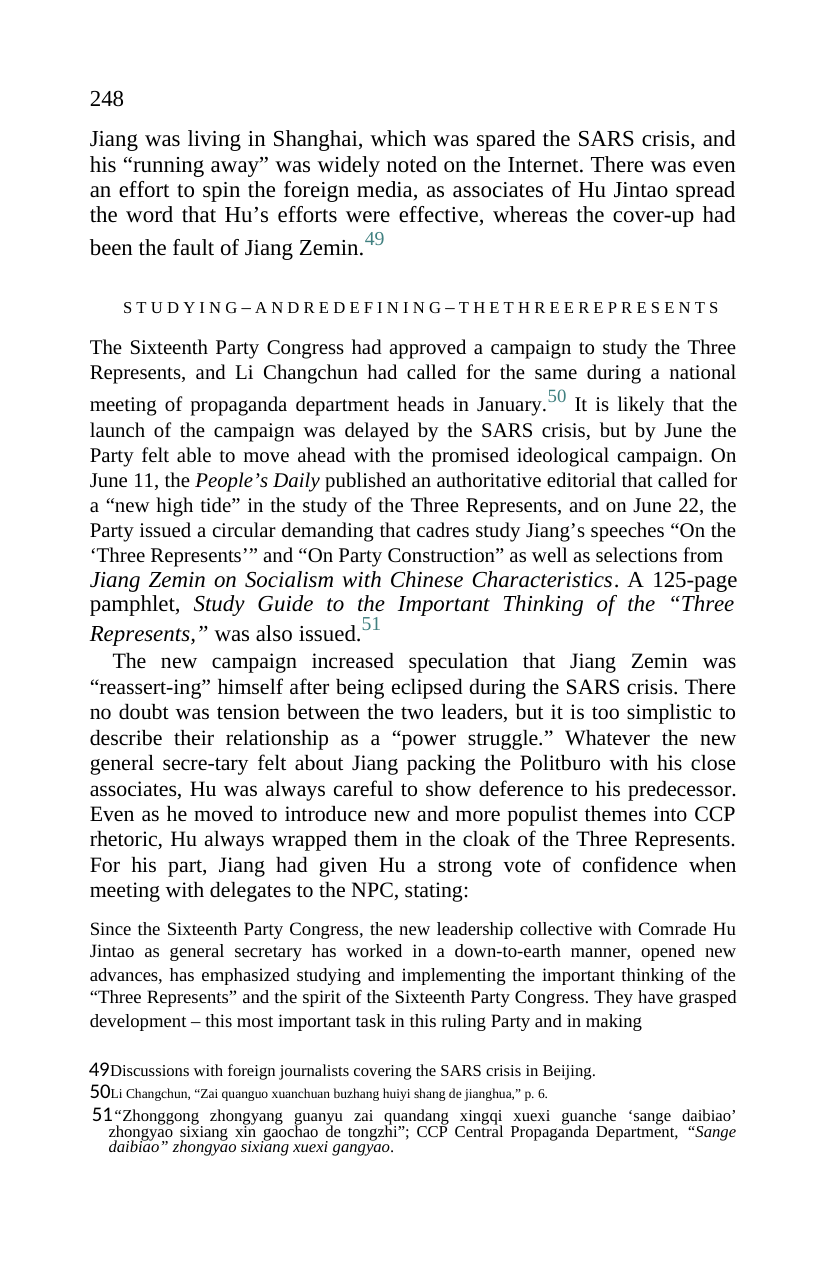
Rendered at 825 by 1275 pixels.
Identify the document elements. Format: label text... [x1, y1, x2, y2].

text 248 [89, 84, 737, 111]
text The Sixteenth Party Congress had approved a campaign to study the Three Represents, and Li Changchun had called for the same during a national meeting of propaganda department heads in January.50 It is likely that the launch of the campaign was delayed by the SARS crisis, but by June the Party felt able to move ahead with the promised ideological campaign. On June 11, the People’s Daily published an authoritative editorial that called for a “new high tide” in the study of the Three Represents, and on June 22, the Party issued a circular demanding that cadres study Jiang’s speeches “On the ‘Three Represents’” and “On Party Construction” as well as selections from [89, 335, 737, 567]
text Jiang was living in Shanghai, which was spared the SARS crisis, and his “running away” was widely noted on the Internet. There was even an effort to spin the foreign media, as associates of Hu Jintao spread the word that Hu’s efforts were effective, whereas the cover-up had been the fault of Jiang Zemin.49 [89, 127, 737, 262]
list “Zhonggong zhongyang guanyu zai quandang xingqi xuexi guanche ‘sange daibiao’ zhongyao sixiang xin gaochao de tongzhi”; CCP Central Propaganda Department, “Sange daibiao” zhongyao sixiang xuexi gangyao. [92, 1105, 737, 1156]
text S T U D Y I N G – A N D R E D E F I N I N G – T H E T H R E E R E P R E S E N T S [123, 296, 737, 317]
text Since the Sixteenth Party Congress, the new leadership collective with Comrade Hu Jintao as general secretary has worked in a down-to-earth manner, opened new advances, has emphasized studying and implementing the important thinking of the “Three Represents” and the spirit of the Sixteenth Party Congress. They have grasped development – this most important task in this ruling Party and in making [89, 917, 737, 1031]
list Discussions with foreign journalists covering the SARS crisis in Beijing. [88, 1056, 737, 1081]
text The new campaign increased speculation that Jiang Zemin was “reassert-ing” himself after being eclipsed during the SARS crisis. There no doubt was tension between the two leaders, but it is too simplistic to describe their relationship as a “power struggle.” Whatever the new general secre-tary felt about Jiang packing the Politburo with his close associates, Hu was always careful to show deference to his predecessor. Even as he moved to introduce new and more populist themes into CCP rhetoric, Hu always wrapped them in the cloak of the Three Represents. For his part, Jiang had given Hu a strong vote of confidence when meeting with delegates to the NPC, stating: [89, 648, 737, 902]
text Jiang Zemin on Socialism with Chinese Characteristics. A 125-page pamphlet, Study Guide to the Important Thinking of the “Three Represents,” was also issued.51 [89, 568, 737, 648]
list Li Changchun, “Zai quanguo xuanchuan buzhang huiyi shang de jianghua,” p. 6. [89, 1083, 737, 1103]
